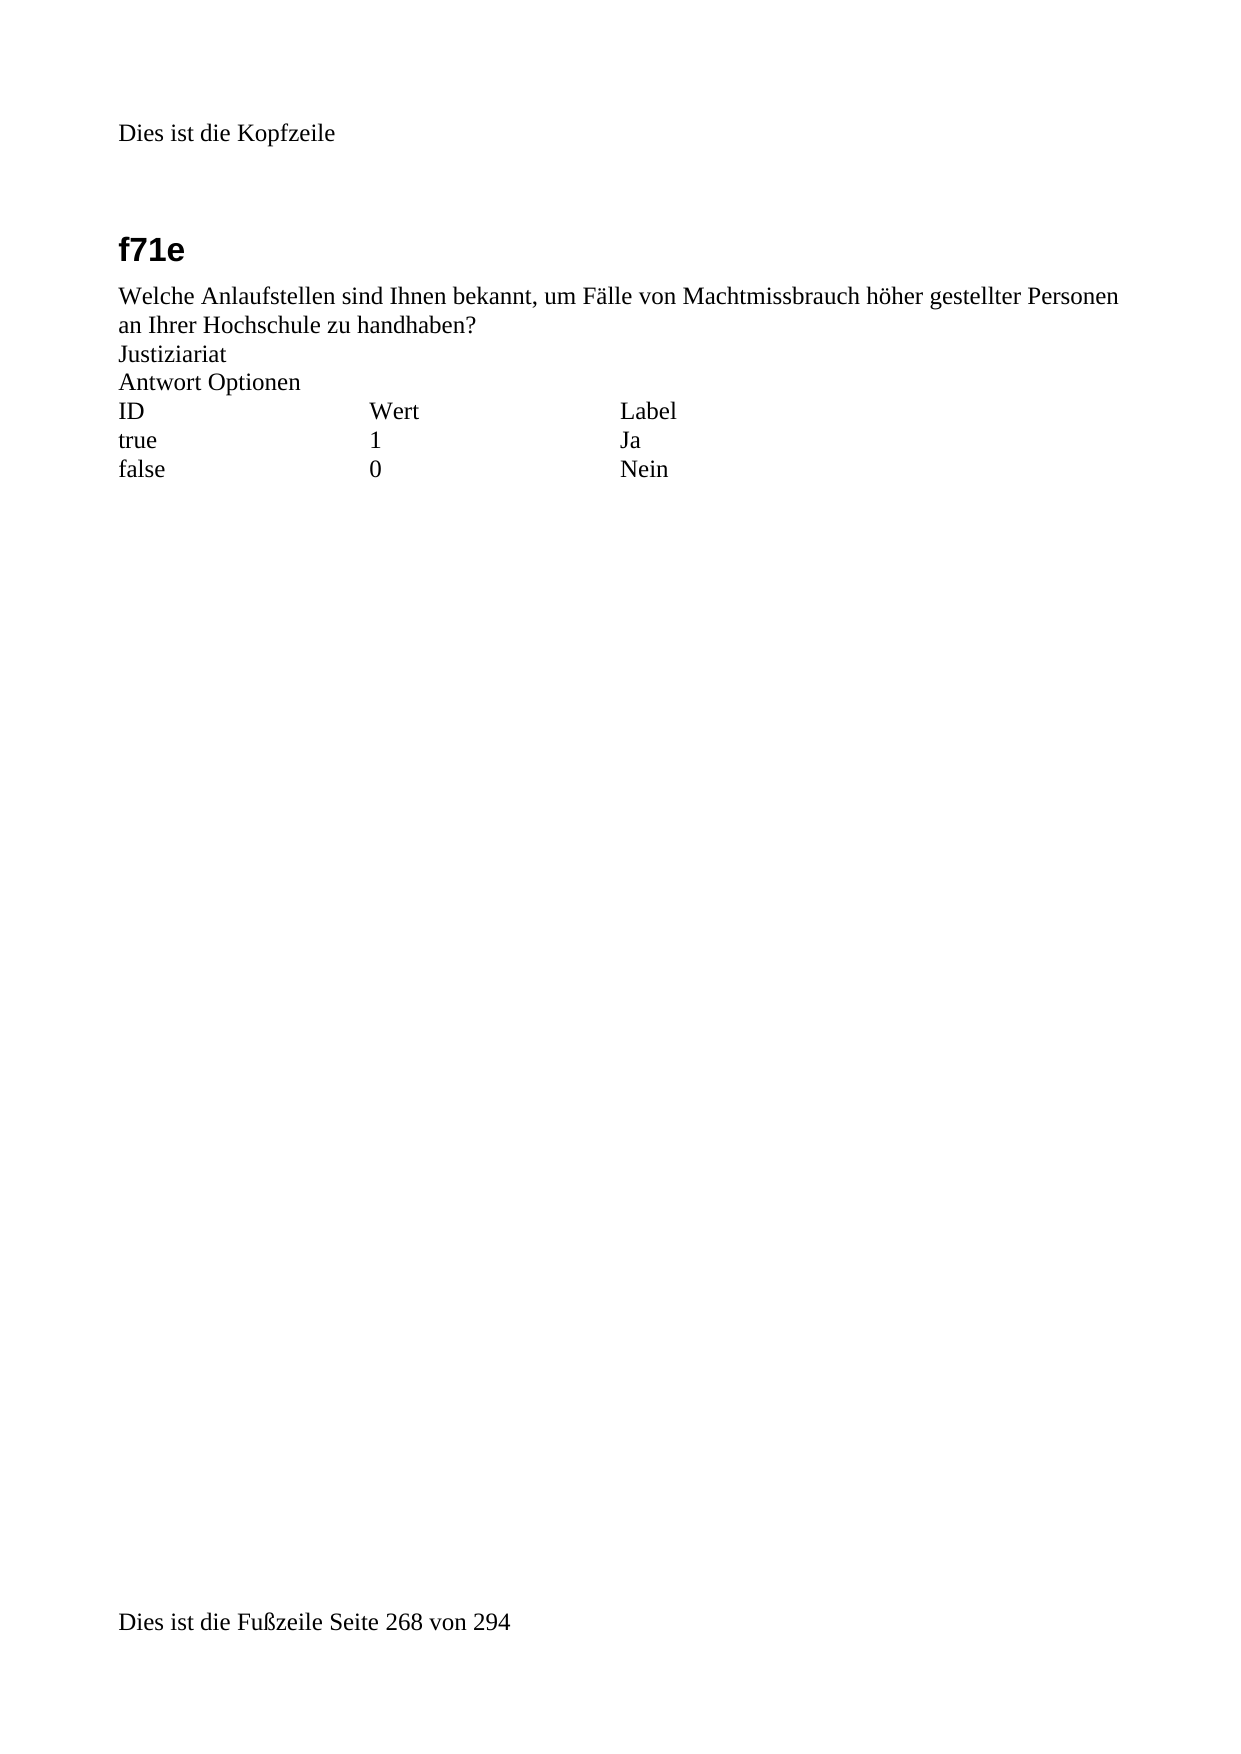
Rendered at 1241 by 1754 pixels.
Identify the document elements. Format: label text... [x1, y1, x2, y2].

table_cell Nein [620, 454, 871, 482]
table_header Wert [369, 396, 620, 425]
text Antwort Optionen [118, 367, 1122, 396]
text Welche Anlaufstellen sind Ihnen bekannt, um Fälle von Machtmissbrauch höher gestellter Personen an Ihrer Hochschule zu handhaben? [118, 281, 1122, 339]
table_cell 1 [369, 425, 620, 454]
subtitle f71e [118, 230, 1122, 269]
text Justiziariat [118, 339, 1122, 367]
table_cell Ja [620, 425, 871, 454]
table_header Label [620, 396, 871, 425]
table_cell true [118, 425, 369, 454]
table_cell false [118, 454, 369, 482]
table_cell 0 [369, 454, 620, 482]
table_header ID [118, 396, 369, 425]
